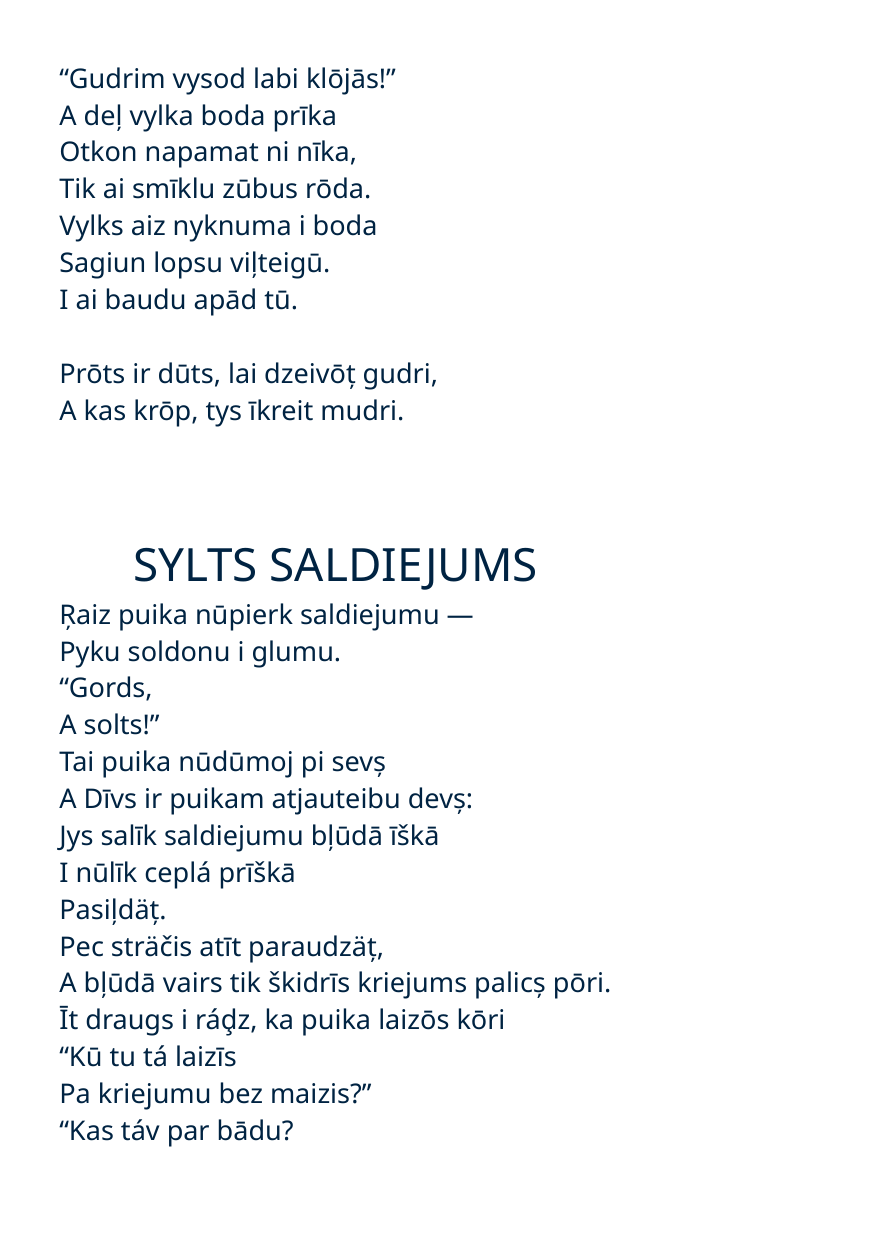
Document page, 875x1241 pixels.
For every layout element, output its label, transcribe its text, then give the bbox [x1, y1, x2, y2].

text Otkon napamat ni nīka, [59, 133, 815, 170]
text A solts!” [59, 706, 815, 743]
text “Kū tu tá laizīs [59, 1038, 815, 1074]
text Pasiļdäț. [59, 890, 815, 927]
text SYLTS SALDIEJUMS [59, 533, 815, 595]
text A deļ vylka boda prīka [59, 96, 815, 133]
text Īt draugs i ráḑz, ka puika laizōs kōri [59, 1001, 815, 1038]
text Jys salīk saldiejumu bļūdā īškā [59, 816, 815, 853]
text Pyku soldonu i glumu. [59, 632, 815, 669]
text Tai puika nūdūmoj pi sevș [59, 743, 815, 779]
text Ŗaiz puika nūpierk saldiejumu — [59, 595, 815, 632]
text Prōts ir dūts, lai dzeivōț gudri, [59, 354, 815, 391]
text Vylks aiz nyknuma i boda [59, 207, 815, 243]
text “Kas táv par bādu? [59, 1111, 815, 1148]
text “Gudrim vysod labi klōjās!” [59, 59, 815, 96]
text I nūlīk ceplá prīškā [59, 853, 815, 890]
text Pec sträčis atīt paraudzäț, [59, 927, 815, 964]
text Tik ai smīklu zūbus rōda. [59, 170, 815, 207]
text A Dīvs ir puikam atjauteibu devș: [59, 779, 815, 816]
text A bļūdā vairs tik škidrīs kriejums palicș pōri. [59, 964, 815, 1001]
text “Gords, [59, 669, 815, 706]
text I ai baudu apād tū. [59, 280, 815, 317]
text Sagiun lopsu viļteigū. [59, 243, 815, 280]
text A kas krōp, tys īkreit mudri. [59, 391, 815, 428]
text Pa kriejumu bez maizis?” [59, 1074, 815, 1111]
